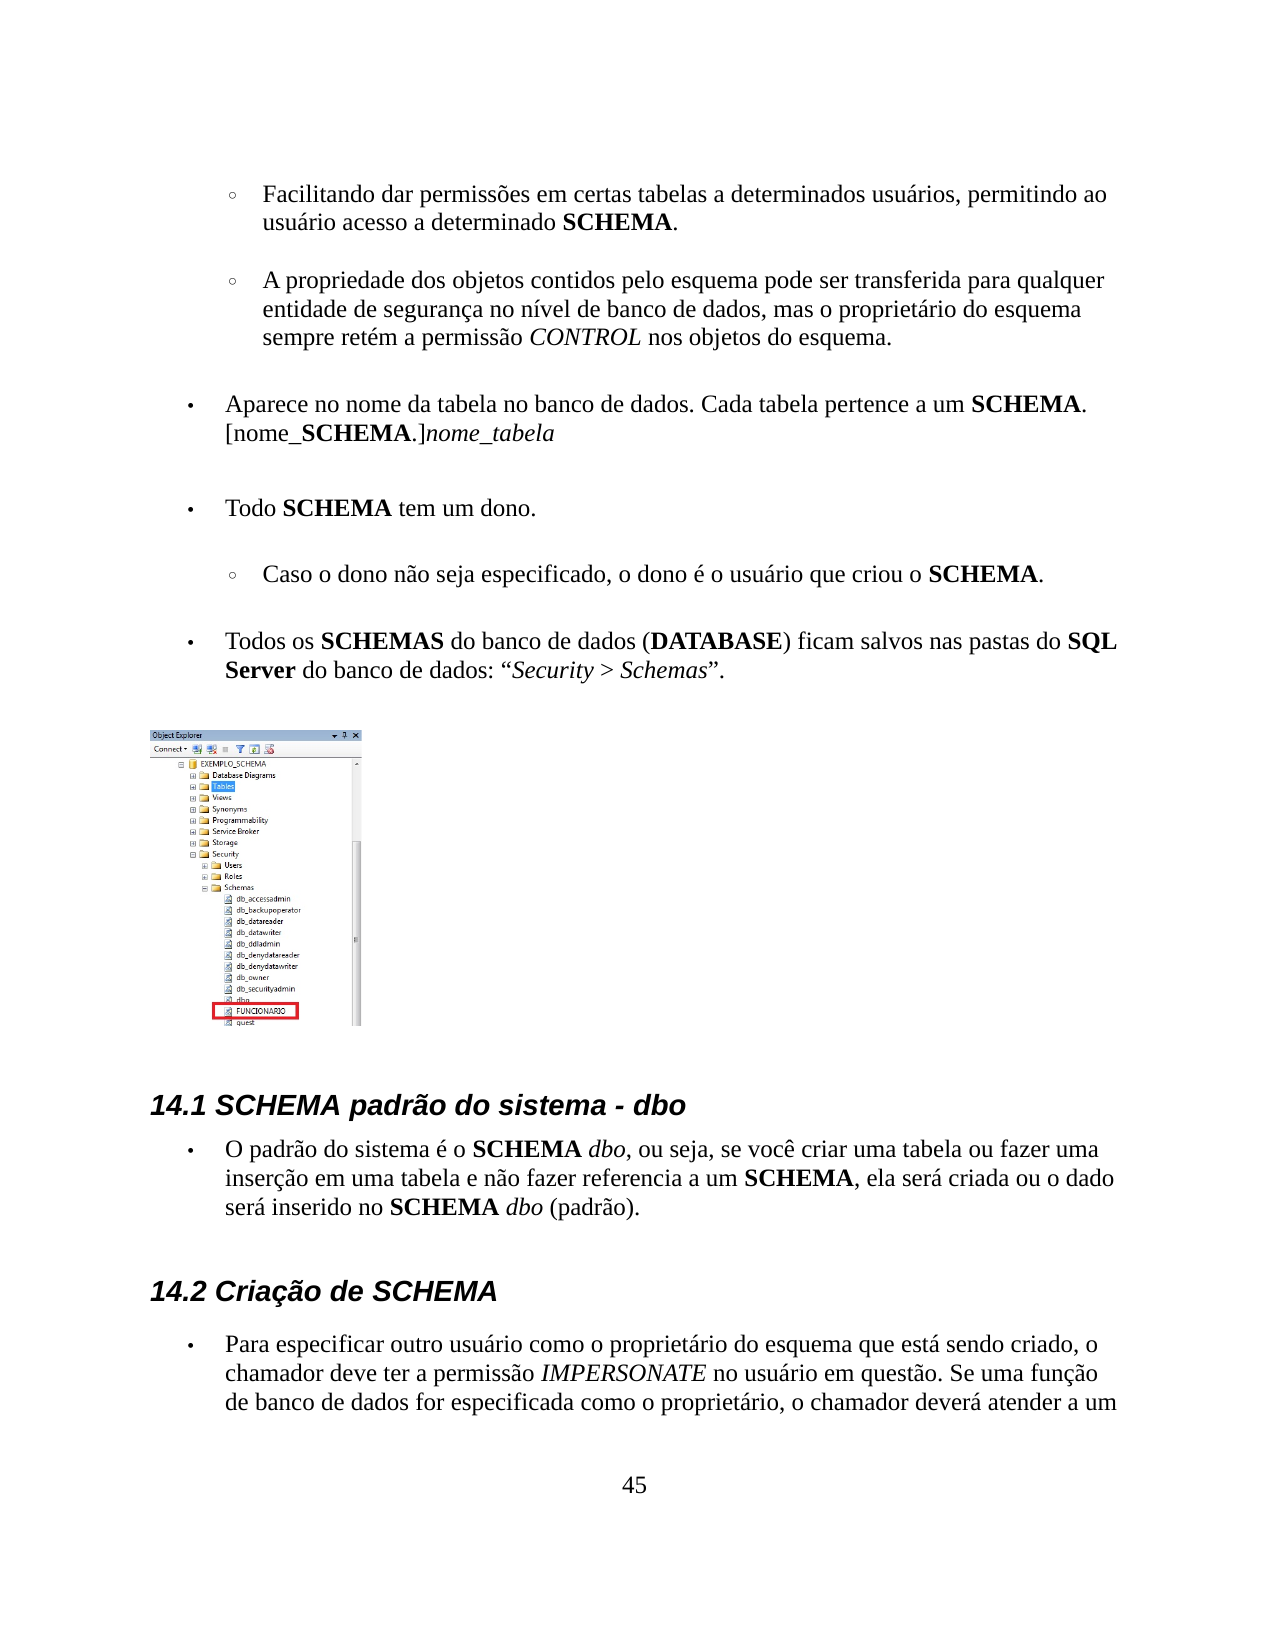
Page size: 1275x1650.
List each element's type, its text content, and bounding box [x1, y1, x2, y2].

subtitle 14.1 SCHEMA padrão do sistema - dbo [150, 1088, 1125, 1122]
list Para especificar outro usuário como o proprietário do esquema que está sendo criado, o chamador deve ter a permissão IMPERSONATE no usuário em questão. Se uma função de banco de dados for especificada como o proprietário, o chamador deverá atender a um [187, 1329, 1125, 1416]
list Facilitando dar permissões em certas tabelas a determinados usuários, permitindo ao usuário acesso a determinado SCHEMA. [225, 179, 1125, 265]
list Aparece no nome da tabela no banco de dados. Cada tabela pertence a um SCHEMA. [nome_SCHEMA.]nome_tabela [187, 389, 1125, 475]
list Todo SCHEMA tem um dono. [187, 493, 1125, 551]
subtitle 14.2 Criação de SCHEMA [150, 1274, 1125, 1308]
list O padrão do sistema é o SCHEMA dbo, ou seja, se você criar uma tabela ou fazer uma inserção em uma tabela e não fazer referencia a um SCHEMA, ela será criada ou o dado será inserido no SCHEMA dbo (padrão). [187, 1134, 1125, 1249]
picture [150, 730, 362, 1026]
list [225, 150, 1125, 179]
list Caso o dono não seja especificado, o dono é o usuário que criou o SCHEMA. [225, 559, 1125, 617]
list A propriedade dos objetos contidos pelo esquema pode ser transferida para qualquer entidade de segurança no nível de banco de dados, mas o proprietário do esquema sempre retém a permissão CONTROL nos objetos do esquema. [225, 265, 1125, 380]
list Todos os SCHEMAS do banco de dados (DATABASE) ficam salvos nas pastas do SQL Server do banco de dados: “Security > Schemas”. [187, 626, 1125, 712]
